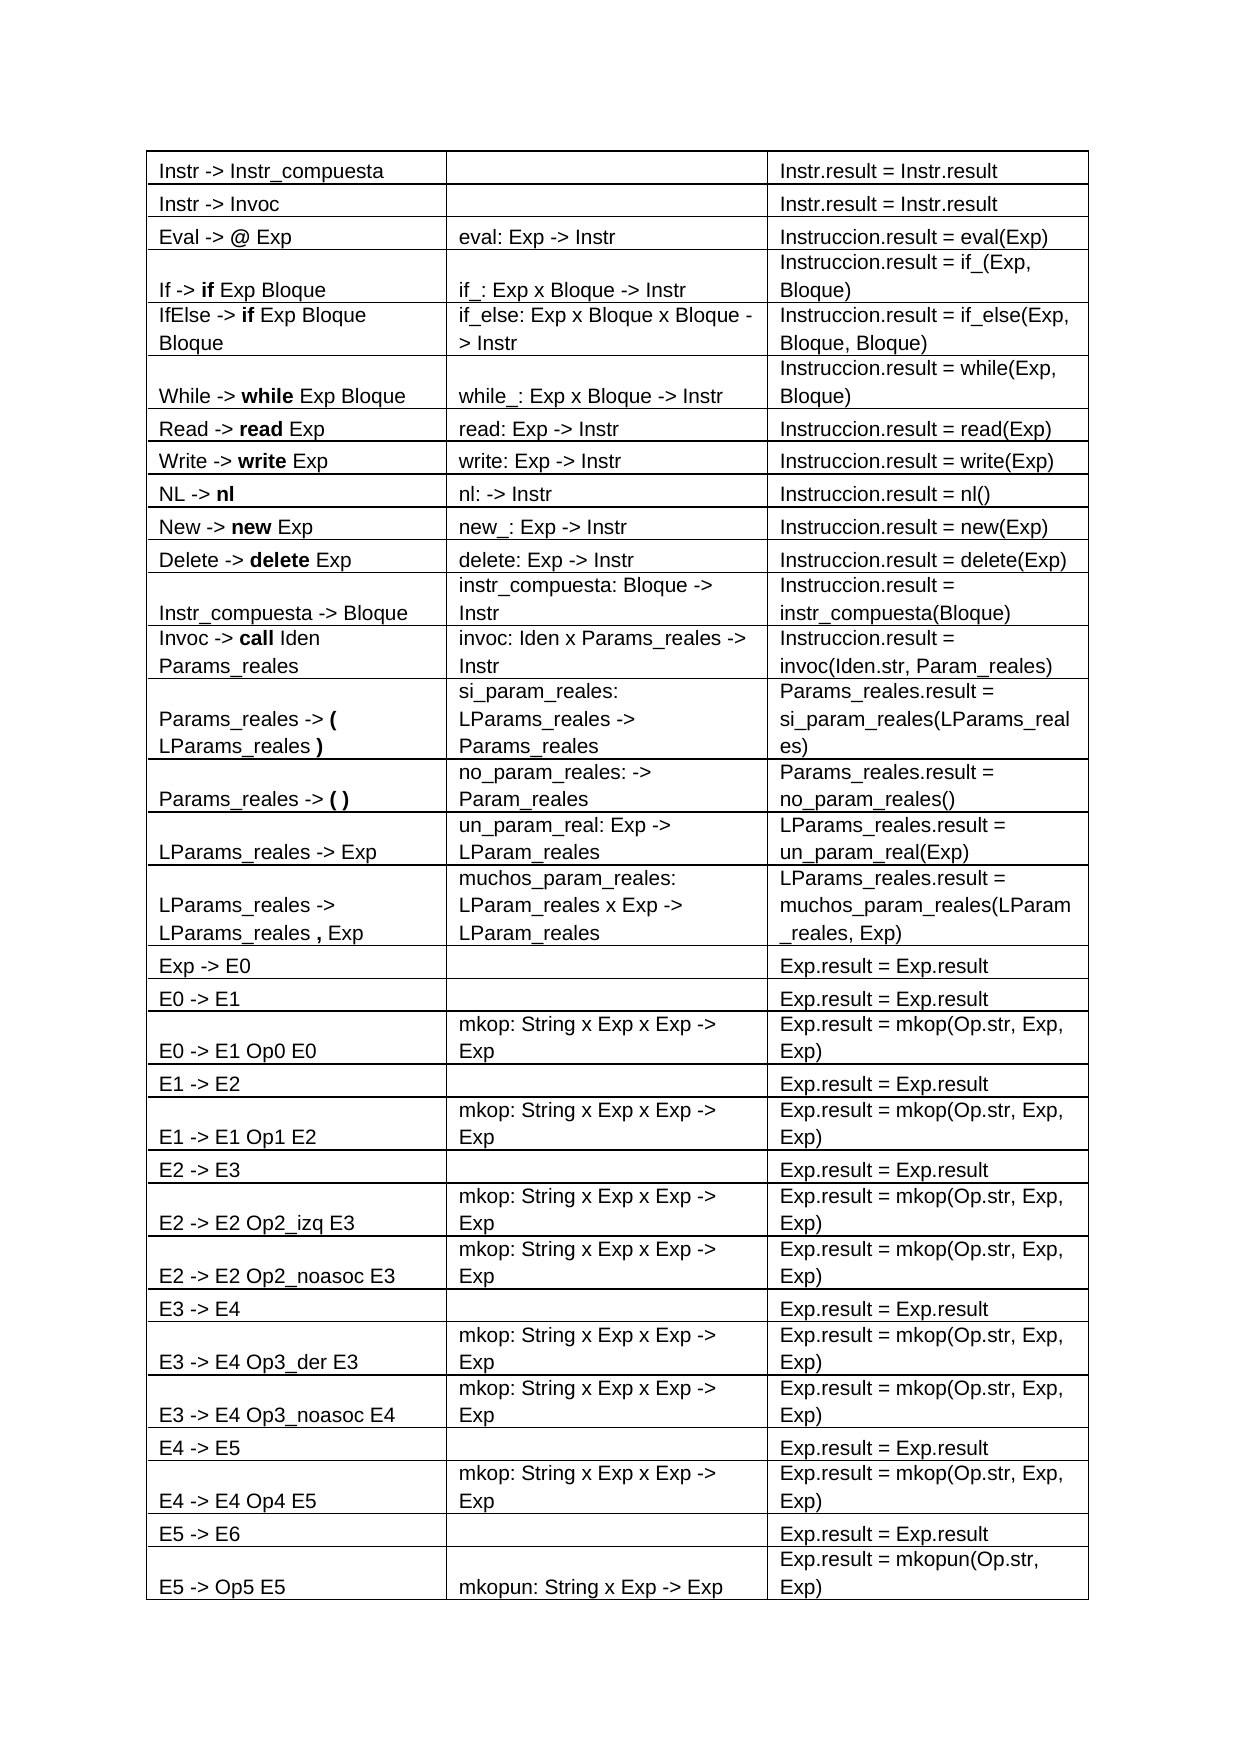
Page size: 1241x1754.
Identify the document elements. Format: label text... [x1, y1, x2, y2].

table_cell LParams_reales -> Exp [147, 812, 446, 864]
table_cell [447, 185, 767, 216]
table_cell If -> if Exp Bloque [147, 250, 446, 301]
table_cell LParams_reales.result = un_param_real(Exp) [768, 813, 1088, 864]
table_cell instr_compuesta: Bloque -> Instr [447, 573, 767, 624]
table_cell Params_reales.result = si_param_reales(LParams_reales) [768, 679, 1088, 758]
table_cell mkop: String x Exp x Exp -> Exp [447, 1012, 767, 1063]
table_cell E0 -> E1 Op0 E0 [147, 1011, 446, 1063]
table_cell eval: Exp -> Instr [447, 217, 767, 248]
table_cell nl: -> Instr [447, 475, 767, 506]
table_cell mkop: String x Exp x Exp -> Exp [447, 1237, 767, 1288]
table_cell [447, 979, 767, 1010]
table_cell E2 -> E2 Op2_izq E3 [147, 1183, 446, 1235]
table_cell Invoc -> call Iden Params_reales [147, 626, 446, 678]
table_cell Exp.result = mkop(Op.str, Exp, Exp) [768, 1237, 1088, 1288]
table_cell Params_reales.result = no_param_reales() [768, 760, 1088, 811]
table_cell Params_reales -> ( ) [147, 759, 446, 811]
table_cell Exp -> E0 [147, 946, 446, 977]
table_cell Exp.result = Exp.result [768, 1151, 1088, 1182]
table_cell LParams_reales.result = muchos_param_reales(LParam_reales, Exp) [768, 866, 1088, 945]
table_cell read: Exp -> Instr [447, 409, 767, 440]
table_cell Exp.result = mkop(Op.str, Exp, Exp) [768, 1184, 1088, 1235]
table_cell delete: Exp -> Instr [447, 540, 767, 572]
table_cell mkop: String x Exp x Exp -> Exp [447, 1461, 767, 1513]
table_cell Instruccion.result = while(Exp, Bloque) [768, 356, 1088, 407]
table_cell Eval -> @ Exp [147, 217, 446, 248]
table_cell Instruccion.result = delete(Exp) [768, 540, 1088, 572]
table_cell Instr -> Invoc [147, 184, 446, 216]
table_cell Exp.result = Exp.result [768, 946, 1088, 977]
table_cell Exp.result = Exp.result [768, 1290, 1088, 1321]
table_cell write: Exp -> Instr [447, 442, 767, 473]
table_cell LParams_reales -> LParams_reales , Exp [147, 865, 446, 945]
table_cell un_param_real: Exp -> LParam_reales [447, 813, 767, 864]
table_cell Instruccion.result = eval(Exp) [768, 217, 1088, 248]
table_cell E3 -> E4 Op3_der E3 [147, 1322, 446, 1374]
table_cell Instruccion.result = if_else(Exp, Bloque, Bloque) [768, 303, 1088, 354]
table_cell New -> new Exp [147, 507, 446, 539]
table_cell Write -> write Exp [147, 441, 446, 473]
table_cell invoc: Iden x Params_reales -> Instr [447, 626, 767, 678]
table_cell Instruccion.result = read(Exp) [768, 409, 1088, 440]
table_cell E2 -> E2 Op2_noasoc E3 [147, 1236, 446, 1288]
table_cell [447, 1065, 767, 1096]
table_cell Instruccion.result = if_(Exp, Bloque) [768, 250, 1088, 301]
table_cell E4 -> E5 [147, 1428, 446, 1460]
table_cell Instr -> Instr_compuesta [147, 152, 446, 183]
table_cell Instr.result = Instr.result [768, 185, 1088, 216]
table_cell Read -> read Exp [147, 409, 446, 440]
table_cell mkop: String x Exp x Exp -> Exp [447, 1098, 767, 1149]
table_cell if_else: Exp x Bloque x Bloque -> Instr [447, 303, 767, 354]
table_cell while_: Exp x Bloque -> Instr [447, 356, 767, 407]
table_cell Params_reales -> ( LParams_reales ) [147, 679, 446, 758]
table_cell mkop: String x Exp x Exp -> Exp [447, 1184, 767, 1235]
table_cell E1 -> E2 [147, 1064, 446, 1096]
table_cell E1 -> E1 Op1 E2 [147, 1097, 446, 1149]
table_cell Exp.result = mkop(Op.str, Exp, Exp) [768, 1098, 1088, 1149]
table_cell E2 -> E3 [147, 1150, 446, 1182]
table_cell mkop: String x Exp x Exp -> Exp [447, 1376, 767, 1427]
table_cell While -> while Exp Bloque [147, 356, 446, 407]
table_cell NL -> nl [147, 474, 446, 506]
table_cell [447, 1290, 767, 1321]
table_cell Instruccion.result = new(Exp) [768, 508, 1088, 539]
table_cell E0 -> E1 [147, 979, 446, 1010]
table_cell mkop: String x Exp x Exp -> Exp [447, 1322, 767, 1374]
table_cell Exp.result = Exp.result [768, 979, 1088, 1010]
table_cell [447, 1514, 767, 1546]
table_cell Instr.result = Instr.result [768, 152, 1088, 183]
table_cell Instruccion.result = invoc(Iden.str, Param_reales) [768, 626, 1088, 678]
table_cell Exp.result = mkop(Op.str, Exp, Exp) [768, 1376, 1088, 1427]
table_cell Exp.result = mkop(Op.str, Exp, Exp) [768, 1322, 1088, 1374]
table_cell Exp.result = mkop(Op.str, Exp, Exp) [768, 1461, 1088, 1513]
table_cell mkopun: String x Exp -> Exp [447, 1547, 767, 1598]
table_cell [447, 946, 767, 977]
table_cell E5 -> Op5 E5 [147, 1547, 446, 1598]
table_cell Delete -> delete Exp [147, 540, 446, 572]
table_cell Instruccion.result = instr_compuesta(Bloque) [768, 573, 1088, 624]
table_cell Exp.result = mkop(Op.str, Exp, Exp) [768, 1012, 1088, 1063]
table_cell Exp.result = mkopun(Op.str, Exp) [768, 1547, 1088, 1598]
table_cell Exp.result = Exp.result [768, 1065, 1088, 1096]
table_cell E4 -> E4 Op4 E5 [147, 1461, 446, 1513]
table_cell if_: Exp x Bloque -> Instr [447, 250, 767, 301]
table_cell Instruccion.result = write(Exp) [768, 442, 1088, 473]
table_cell Exp.result = Exp.result [768, 1428, 1088, 1460]
table_cell si_param_reales: LParams_reales -> Params_reales [447, 679, 767, 758]
table_cell muchos_param_reales: LParam_reales x Exp -> LParam_reales [447, 866, 767, 945]
table_cell [447, 152, 767, 183]
table_cell E3 -> E4 Op3_noasoc E4 [147, 1375, 446, 1427]
table_cell Instr_compuesta -> Bloque [147, 573, 446, 624]
table_cell IfElse -> if Exp Bloque Bloque [147, 303, 446, 354]
table_cell Instruccion.result = nl() [768, 475, 1088, 506]
table_cell [447, 1428, 767, 1460]
table_cell Exp.result = Exp.result [768, 1514, 1088, 1546]
table_cell E3 -> E4 [147, 1289, 446, 1321]
table_cell E5 -> E6 [147, 1514, 446, 1546]
table_cell no_param_reales: -> Param_reales [447, 760, 767, 811]
table_cell new_: Exp -> Instr [447, 508, 767, 539]
table_cell [447, 1151, 767, 1182]
